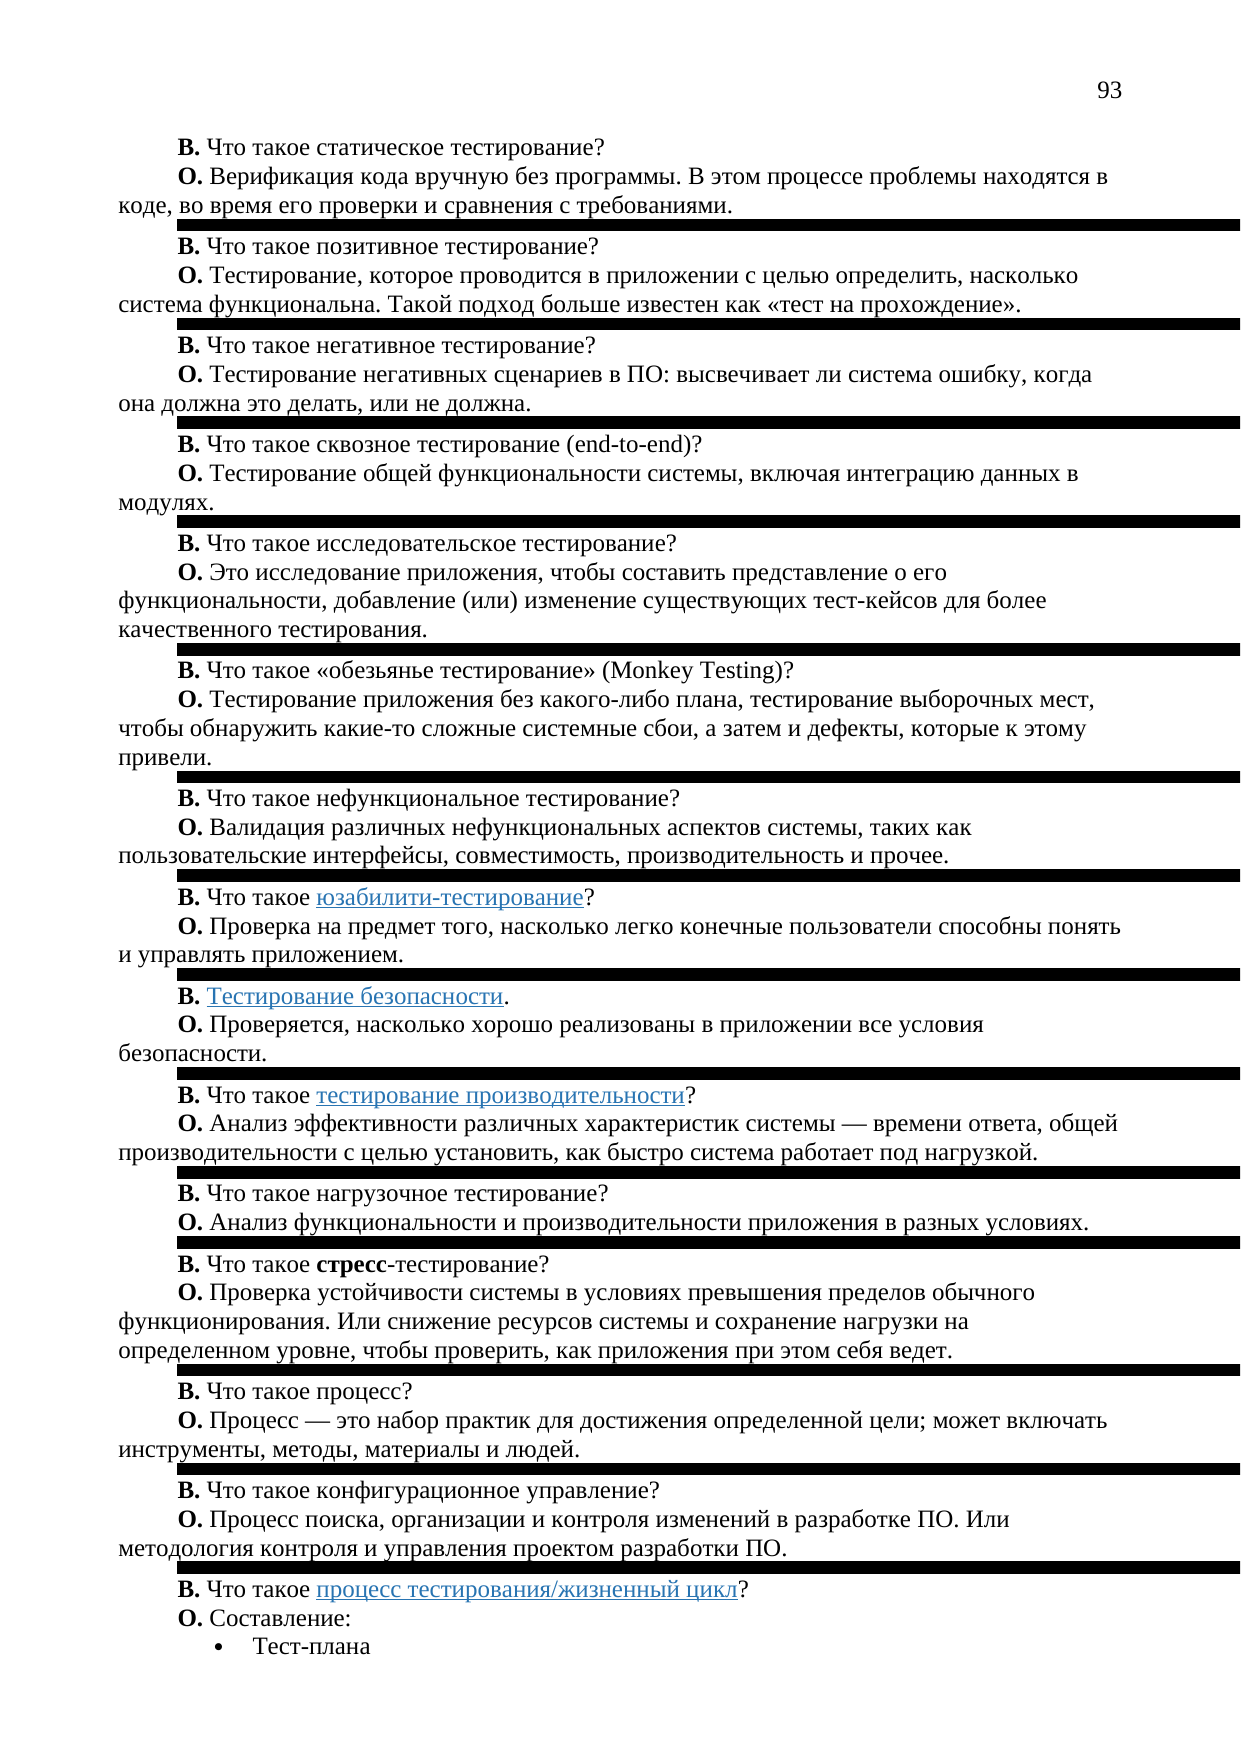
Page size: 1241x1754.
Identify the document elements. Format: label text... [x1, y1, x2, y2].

text О. Процесс — это набор практик для достижения определенной цели; может включать инструменты, методы, материалы и людей. [118, 1405, 1122, 1462]
text В. Что такое негативное тестирование? [118, 330, 1122, 359]
text В. Что такое исследовательское тестирование? [118, 528, 1122, 557]
text В. Что такое сквозное тестирование (еnd-to-end)? [118, 429, 1122, 458]
text О. Процесс поиска, организации и контроля изменений в разработке ПО. Или методология контроля и управления проектом разработки ПО. [118, 1504, 1122, 1561]
text В. Что такое «обезьянье тестирование» (Monkey Testing)? [118, 656, 1122, 684]
text О. Проверка на предмет того, насколько легко конечные пользователи способны понять и управлять приложением. [118, 911, 1122, 968]
text О. Проверяется, насколько хорошо реализованы в приложении все условия безопасности. [118, 1009, 1122, 1067]
text О. Анализ функциональности и производительности приложения в разных условиях. [118, 1207, 1122, 1236]
text В. Что такое стресс-тестирование? [118, 1249, 1122, 1277]
text О. Это исследование приложения, чтобы составить представление о его функциональности, добавление (или) изменение существующих тест-кейсов для более качественного тестирования. [118, 557, 1122, 643]
text О. Анализ эффективности различных характеристик системы — времени ответа, общей производительности с целью установить, как быстро система работает под нагрузкой. [118, 1108, 1122, 1166]
text В. Что такое конфигурационное управление? [118, 1475, 1122, 1504]
text О. Тестирование приложения без какого-либо плана, тестирование выборочных мест, чтобы обнаружить какие-то сложные системные сбои, а затем и дефекты, которые к этому привели. [118, 684, 1122, 771]
text В. Что такое статическое тестирование? [118, 132, 1122, 161]
text О. Тестирование общей функциональности системы, включая интеграцию данных в модулях. [118, 458, 1122, 515]
text В. Что такое нагрузочное тестирование? [118, 1178, 1122, 1207]
text О. Тестирование, которое проводится в приложении с целью определить, насколько система функциональна. Такой подход больше известен как «тест на прохождение». [118, 260, 1122, 318]
text В. Что такое тестирование производительности? [118, 1080, 1122, 1108]
text О. Тестирование негативных сценариев в ПО: высвечивает ли система ошибку, когда она должна это делать, или не должна. [118, 359, 1122, 416]
text О. Верификация кода вручную без программы. В этом процессе проблемы находятся в коде, во время его проверки и сравнения с требованиями. [118, 161, 1122, 219]
text О. Составление: [118, 1603, 1122, 1631]
text В. Что такое позитивное тестирование? [118, 231, 1122, 260]
text О. Проверка устойчивости системы в условиях превышения пределов обычного функционирования. Или снижение ресурсов системы и сохранение нагрузки на определенном уровне, чтобы проверить, как приложения при этом себя ведет. [118, 1277, 1122, 1364]
text О. Валидация различных нефункциональных аспектов системы, таких как пользовательские интерфейсы, совместимость, производительность и прочее. [118, 812, 1122, 869]
text В. Что такое процесс? [118, 1376, 1122, 1405]
text В. Тестирование безопасности. [118, 981, 1122, 1009]
text В. Что такое юзабилити-тестирование? [118, 882, 1122, 911]
text В. Что такое процесс тестирования/жизненный цикл? [118, 1574, 1122, 1603]
text В. Что такое нефункциональное тестирование? [118, 783, 1122, 812]
list Тест-плана [156, 1631, 1122, 1660]
